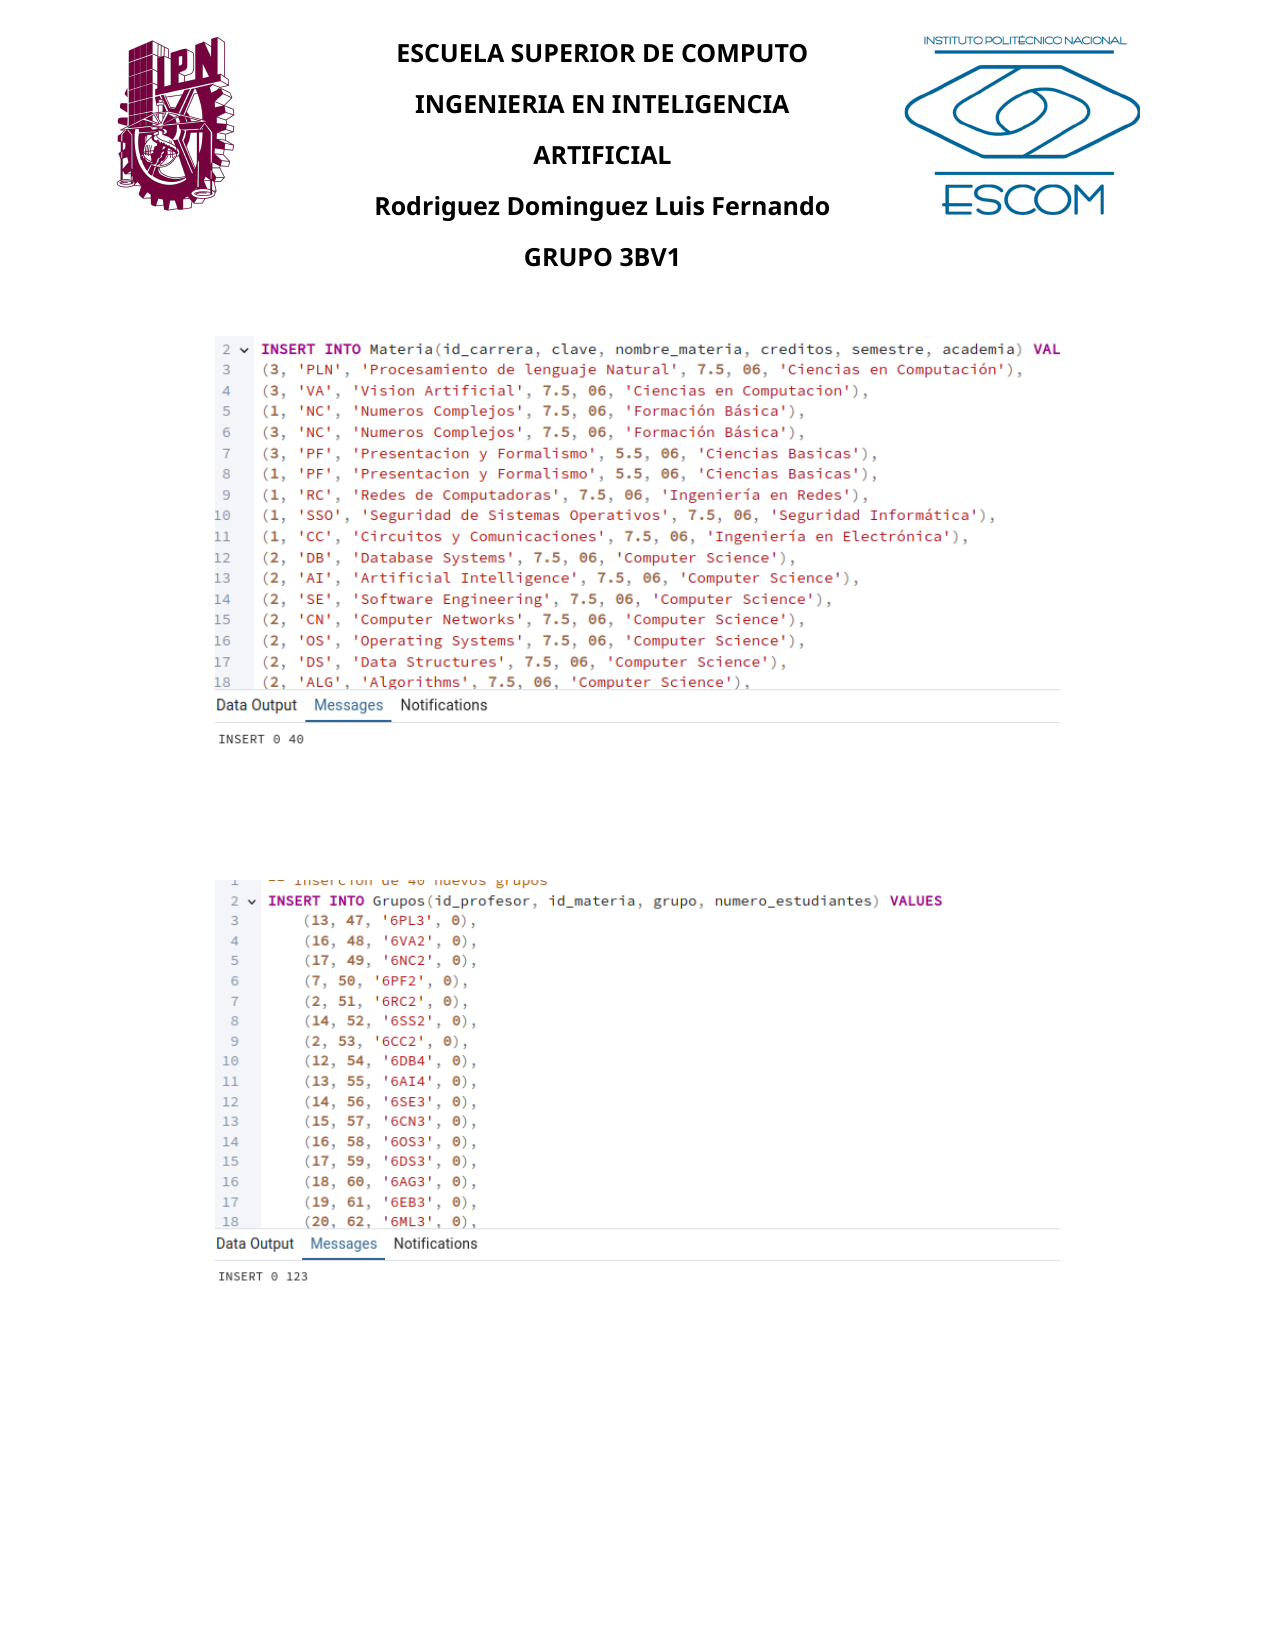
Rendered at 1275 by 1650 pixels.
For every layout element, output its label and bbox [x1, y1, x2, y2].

picture [1078, 192, 1100, 215]
picture [957, 69, 1137, 154]
picture [904, 117, 1140, 215]
picture [904, 35, 1140, 108]
picture [214, 880, 1061, 1302]
picture [1031, 209, 1045, 215]
picture [909, 69, 1087, 154]
picture [1038, 188, 1067, 211]
picture [1000, 93, 1044, 130]
picture [114, 35, 245, 214]
picture [214, 336, 1061, 754]
